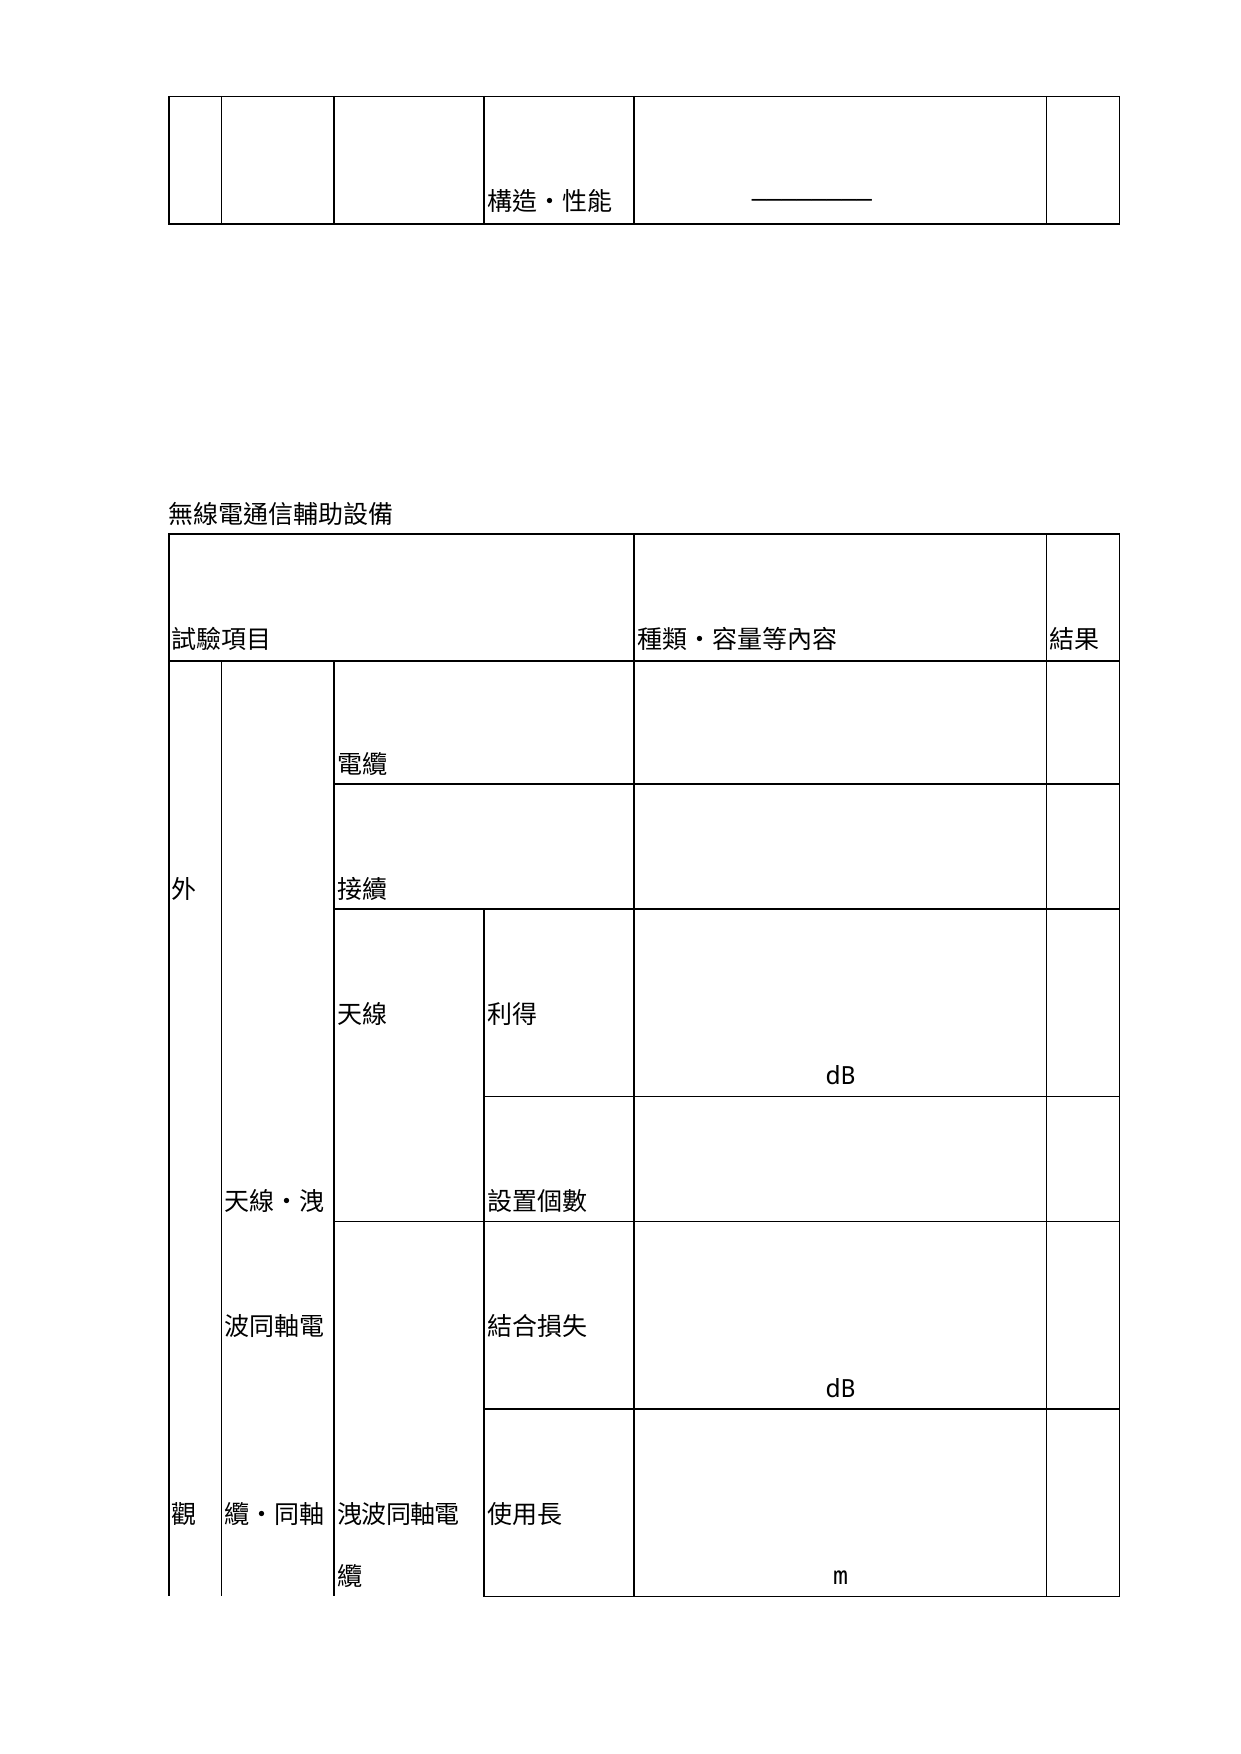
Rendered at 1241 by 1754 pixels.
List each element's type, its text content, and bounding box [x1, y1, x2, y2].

table_cell [170, 908, 221, 1096]
table_cell 天線‧洩 [222, 1096, 333, 1221]
table_header 種類‧容量等內容 [635, 535, 1046, 660]
table_cell [222, 783, 333, 908]
table_cell [635, 785, 1046, 908]
text 無線電通信輔助設備 [169, 471, 1053, 533]
table_cell dB [635, 1222, 1046, 1408]
table_cell [1047, 1097, 1119, 1221]
table_cell 接續 [335, 785, 633, 908]
table_cell [635, 662, 1046, 783]
table_cell [222, 908, 333, 1096]
table_cell [1047, 662, 1119, 783]
table_cell 設置個數 [485, 1097, 633, 1221]
table_header 試驗項目 [170, 535, 633, 660]
table_cell [1047, 1410, 1119, 1596]
table_header 結果 [1047, 535, 1119, 660]
table_cell 洩波同軸電纜 [335, 1408, 483, 1596]
table_cell dB [635, 910, 1046, 1096]
table_cell [1047, 910, 1119, 1096]
table_cell 利得 [485, 910, 633, 1096]
table_cell 外 [170, 783, 221, 908]
table_cell 天線 [335, 910, 483, 1096]
table_cell [170, 1096, 221, 1221]
table_cell [635, 1097, 1046, 1221]
table_cell 纜‧同軸 [222, 1408, 333, 1596]
table_cell 使用長 [485, 1410, 633, 1596]
table_cell 波同軸電 [222, 1221, 333, 1408]
table_cell ──────── [635, 97, 1046, 223]
table_cell [1047, 1222, 1119, 1408]
table_cell m [635, 1410, 1046, 1596]
table_cell 觀 [170, 1408, 221, 1596]
table_cell 構造‧性能 [485, 97, 633, 223]
table_cell [1047, 785, 1119, 908]
table_cell [170, 1221, 221, 1408]
table_cell [335, 1096, 483, 1221]
table_cell [222, 97, 333, 223]
table_cell [170, 662, 221, 783]
table_cell [335, 1222, 483, 1408]
table_cell 結合損失 [485, 1222, 633, 1408]
table_cell 電纜 [335, 662, 633, 783]
table_cell [1047, 97, 1119, 223]
table_cell [170, 97, 221, 223]
table_cell [335, 97, 483, 223]
table_cell [222, 662, 333, 783]
